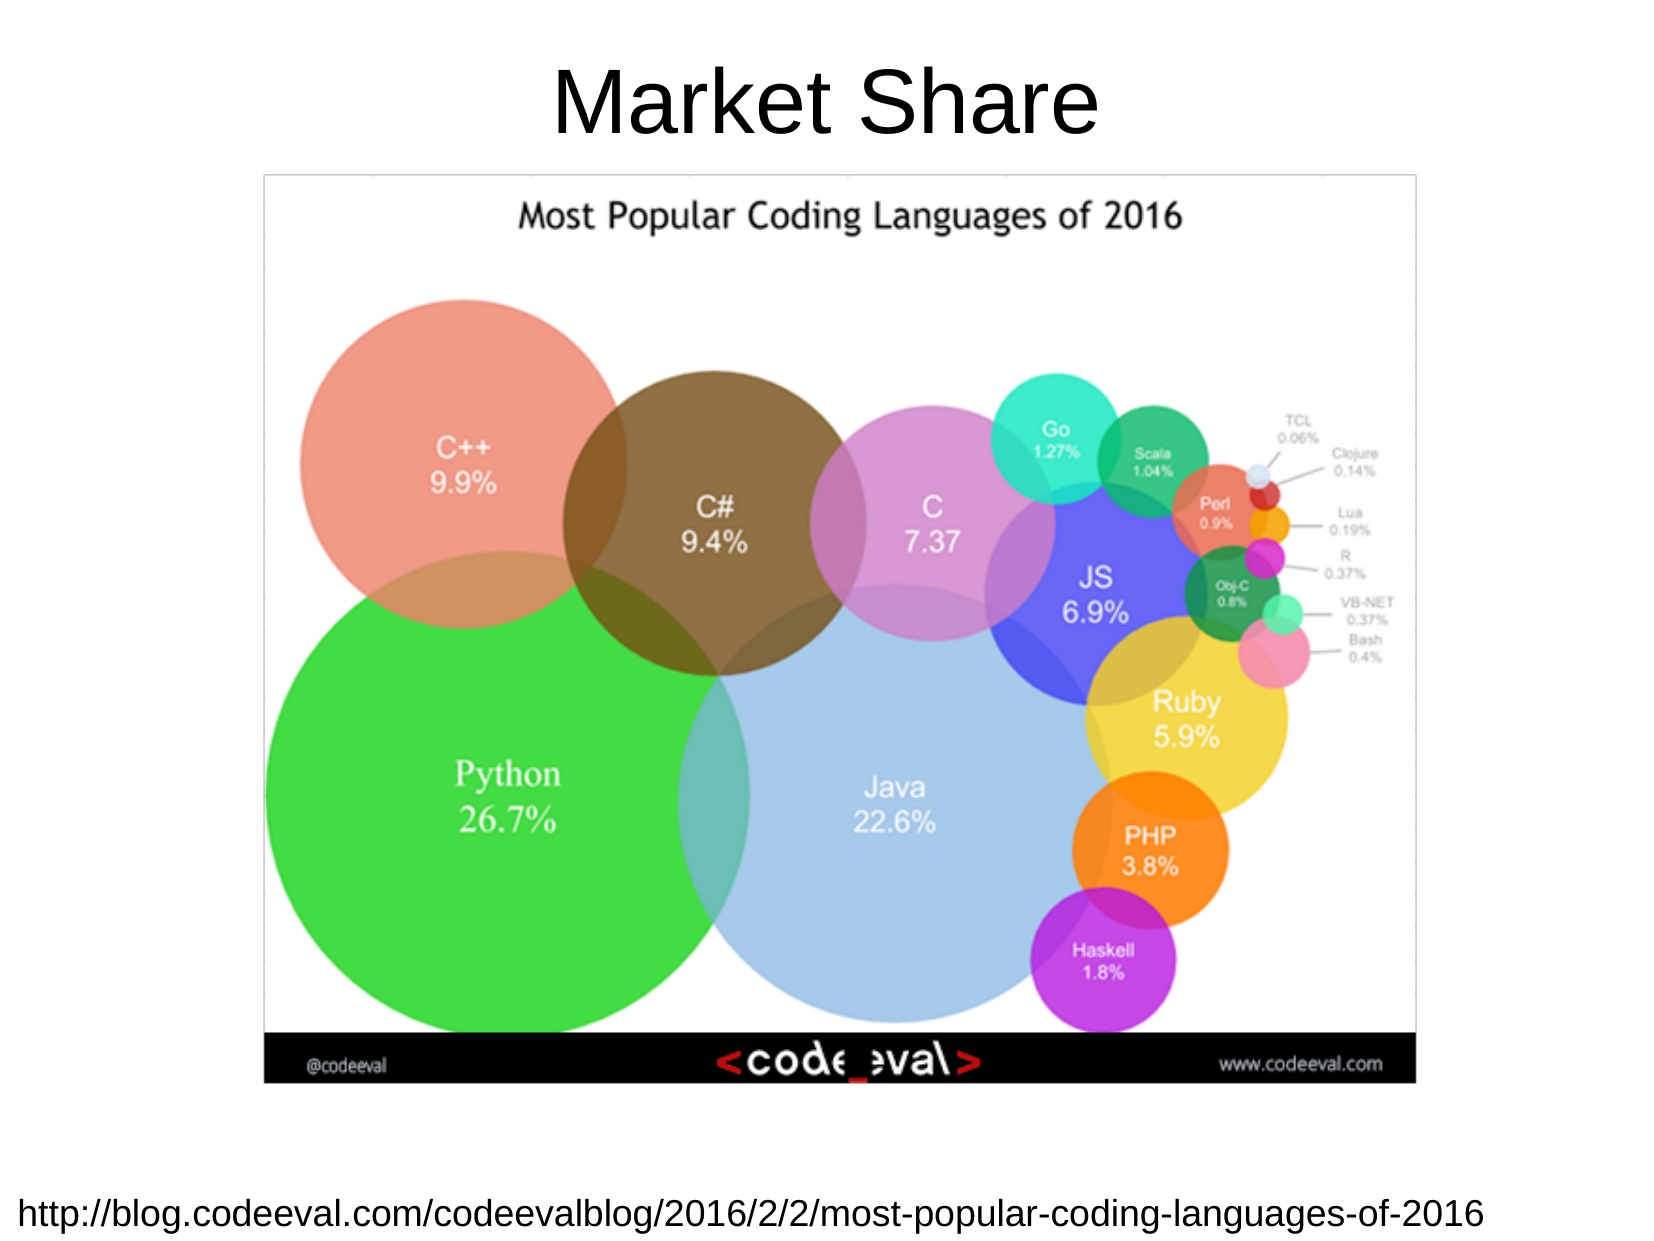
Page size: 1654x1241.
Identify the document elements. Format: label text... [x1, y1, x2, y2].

title Market Share [82, 49, 1571, 257]
text_box http://blog.codeeval.com/codeevalblog/2016/2/2/most-popular-coding-languages-of-2016 [2, 1185, 1501, 1241]
picture [225, 164, 1471, 1096]
